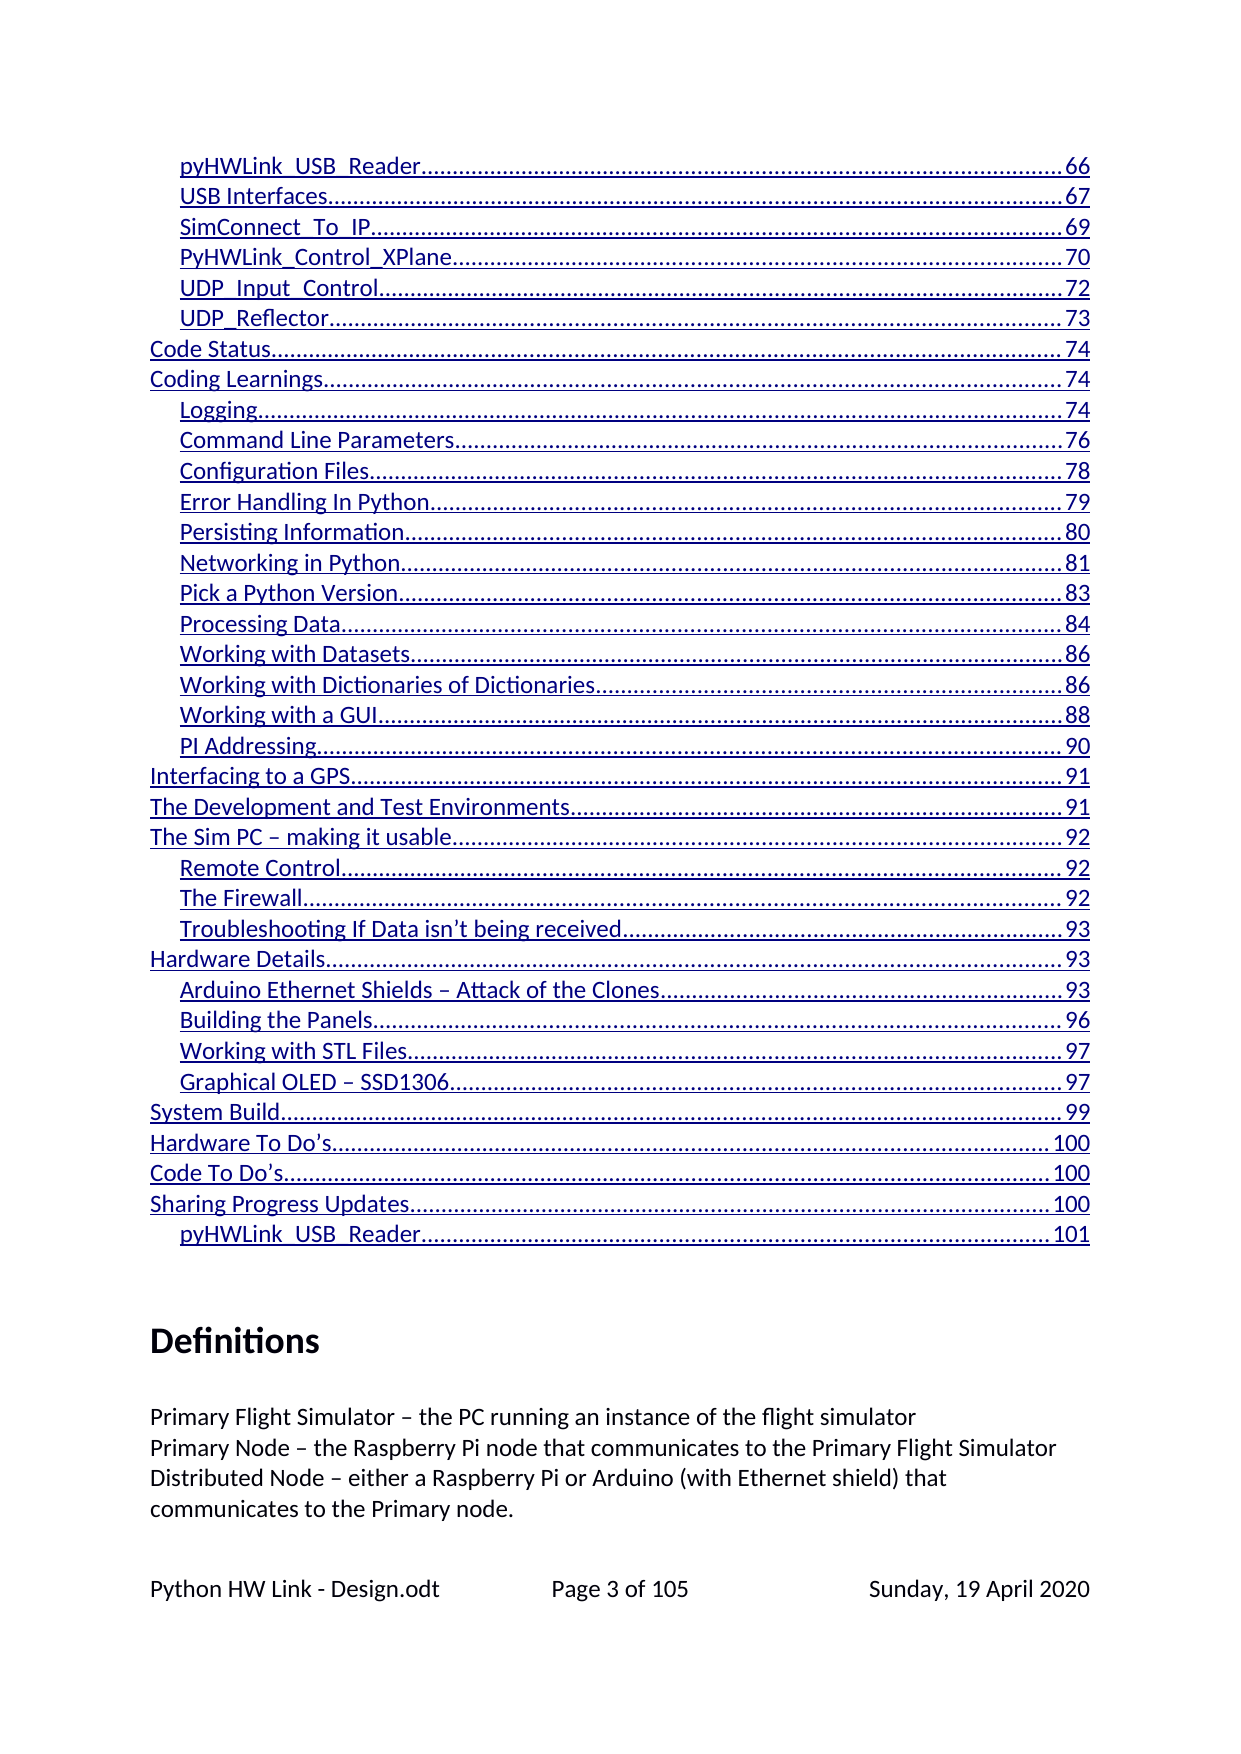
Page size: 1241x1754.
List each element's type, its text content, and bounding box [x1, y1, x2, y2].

text [179, 726, 1090, 730]
text Configuration Files 78 [179, 455, 1090, 481]
text Processing Data 84 [179, 608, 1090, 634]
text Command Line Parameters 76 [179, 425, 1090, 451]
text Working with STL Files 97 [179, 1035, 1090, 1061]
text Sharing Progress Updates 100 [150, 1188, 1090, 1214]
text Coding Learnings 74 [150, 364, 1090, 390]
text PI Addressing 90 [179, 730, 1090, 756]
text Hardware Details 93 [150, 943, 1090, 970]
text Hardware To Do’s 100 [150, 1127, 1090, 1153]
text Code Status 74 [150, 333, 1090, 359]
text Remote Control 92 [179, 852, 1090, 878]
text Troubleshooting If Data isn’t being received 93 [179, 913, 1090, 939]
text [179, 207, 1090, 211]
text [179, 1062, 1090, 1066]
text PyHWLink_Control_XPlane 70 [179, 242, 1090, 268]
text [179, 238, 1090, 242]
text [179, 1245, 1090, 1249]
text Working with Dictionaries of Dictionaries 86 [179, 669, 1090, 695]
text System Build 99 [150, 1096, 1090, 1122]
text Persisting Information 80 [179, 516, 1090, 542]
text Working with a GUI 88 [179, 699, 1090, 725]
text SimConnect_To_IP 69 [179, 211, 1090, 237]
text UDP_Reflector 73 [179, 303, 1090, 329]
text [179, 421, 1090, 425]
text The Development and Test Environments 91 [150, 791, 1090, 817]
subtitle Definitions [150, 1317, 1090, 1363]
text Working with Datasets 86 [179, 638, 1090, 664]
text Networking in Python 81 [179, 547, 1090, 573]
text [179, 543, 1090, 547]
text pyHWLink_USB_Reader 101 [179, 1218, 1090, 1244]
text Interfacing to a GPS 91 [150, 760, 1090, 786]
text [179, 177, 1090, 181]
text Distributed Node – either a Raspberry Pi or Arduino (with Ethernet shield) that communicates to the Primary node. [150, 1462, 1090, 1523]
text Error Handling In Python 79 [179, 486, 1090, 512]
text [179, 665, 1090, 669]
text The Sim PC – making it usable 92 [150, 821, 1090, 848]
text USB Interfaces 67 [179, 181, 1090, 206]
text Graphical OLED – SSD1306 97 [179, 1066, 1090, 1092]
text The Firewall 92 [179, 882, 1090, 909]
text UDP_Input_Control 72 [179, 272, 1090, 298]
text Arduino Ethernet Shields – Attack of the Clones 93 [179, 974, 1090, 1000]
text [179, 482, 1090, 486]
text Code To Do’s 100 [150, 1157, 1090, 1183]
text [179, 604, 1090, 608]
text Primary Node – the Raspberry Pi node that communicates to the Primary Flight Simulator [150, 1432, 1090, 1462]
text Logging 74 [179, 394, 1090, 420]
text Building the Panels 96 [179, 1004, 1090, 1031]
text pyHWLink_USB_Reader 66 [179, 150, 1090, 176]
text [179, 299, 1090, 303]
text Primary Flight Simulator – the PC running an instance of the flight simulator [150, 1401, 1090, 1432]
text Pick a Python Version 83 [179, 577, 1090, 603]
